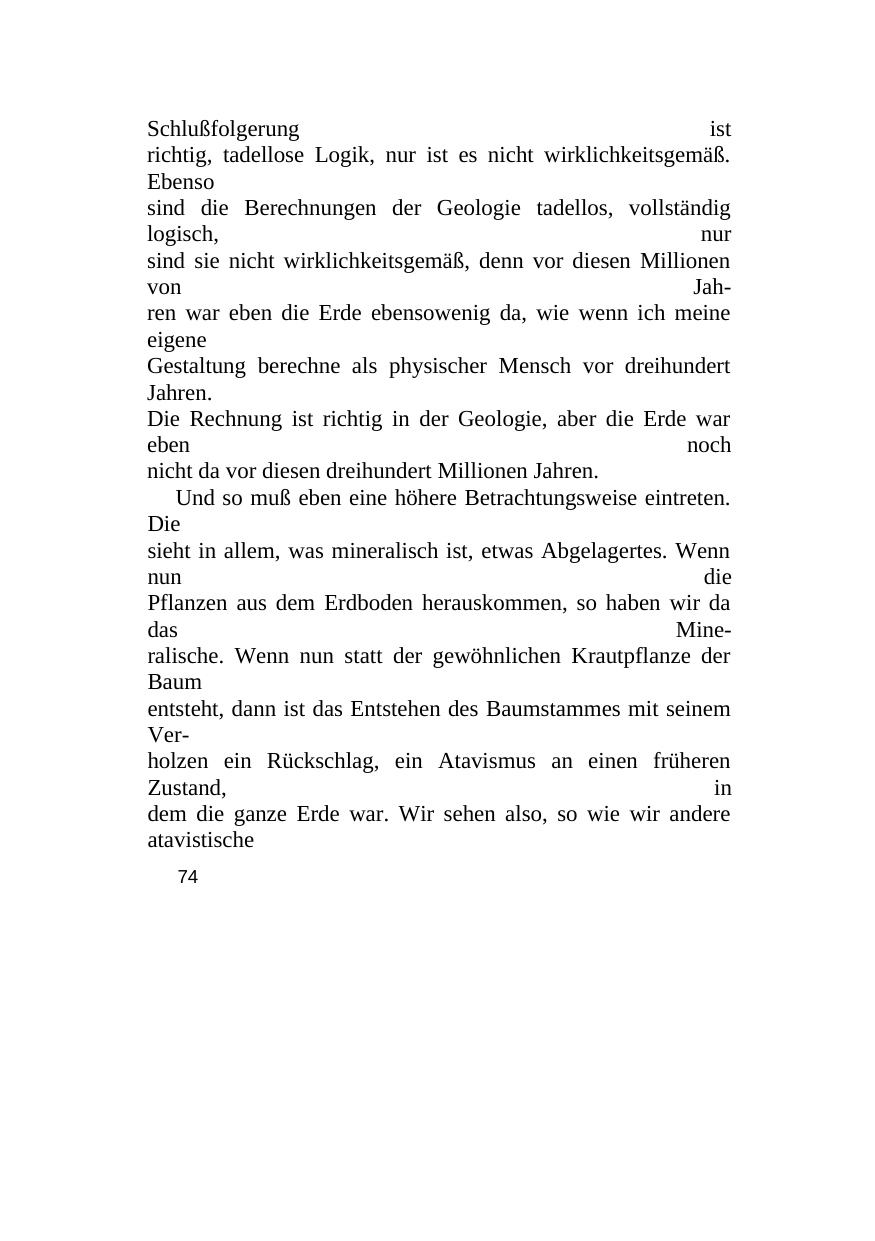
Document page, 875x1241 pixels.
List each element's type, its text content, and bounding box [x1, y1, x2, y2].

text Schlußfolgerung ist richtig, tadellose Logik, nur ist es nicht wirklichkeitsgemäß. Ebenso sind die Berechnungen der Geologie tadellos, vollständig logisch, nur sind sie nicht wirklichkeitsgemäß, denn vor diesen Millionen von Jah- ren war eben die Erde ebensowenig da, wie wenn ich meine eigene Gestaltung berechne als physischer Mensch vor dreihundert Jahren. Die Rechnung ist richtig in der Geologie, aber die Erde war eben noch nicht da vor diesen dreihundert Millionen Jahren. [147, 115, 731, 484]
text 74 [177, 865, 732, 887]
text Und so muß eben eine höhere Betrachtungsweise eintreten. Die sieht in allem, was mineralisch ist, etwas Abgelagertes. Wenn nun die Pflanzen aus dem Erdboden herauskommen, so haben wir da das Mine- ralische. Wenn nun statt der gewöhnlichen Krautpflanze der Baum entsteht, dann ist das Entstehen des Baumstammes mit seinem Ver- holzen ein Rückschlag, ein Atavismus an einen früheren Zustand, in dem die ganze Erde war. Wir sehen also, so wie wir andere atavistische [147, 484, 732, 853]
